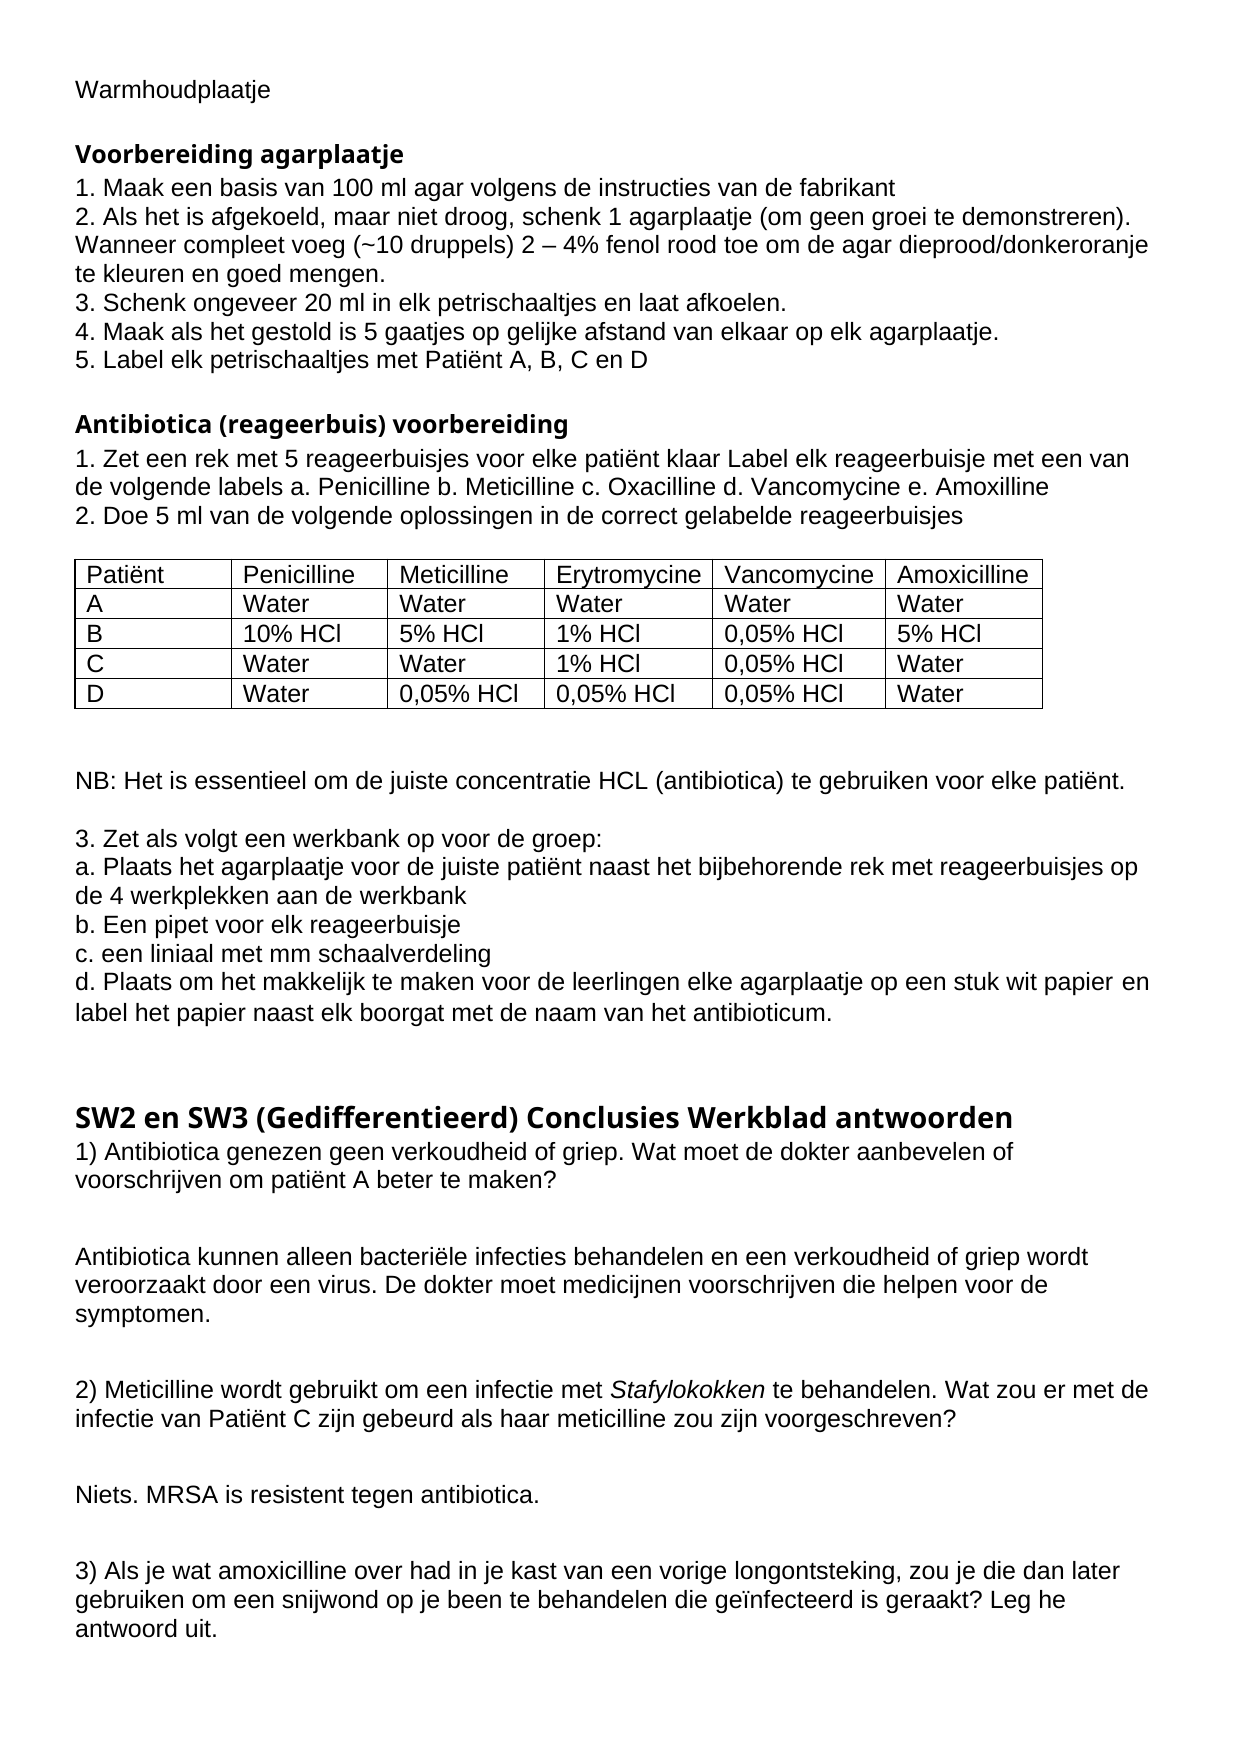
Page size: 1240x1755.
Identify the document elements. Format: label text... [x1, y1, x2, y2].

table_cell 1% HCl [545, 619, 712, 648]
text 4. Maak als het gestold is 5 gaatjes op gelijke afstand van elkaar op elk agarplaatje. [75, 317, 1164, 346]
text 3. Zet als volgt een werkbank op voor de groep: [75, 823, 1164, 852]
text Niets. MRSA is resistent tegen antibiotica. [75, 1480, 1164, 1509]
text 1) Antibiotica genezen geen verkoudheid of griep. Wat moet de dokter aanbevelen of voorschrijven om patiënt A beter te maken? [75, 1137, 1164, 1194]
table_cell 0,05% HCl [713, 679, 885, 707]
text 2. Als het is afgekoeld, maar niet droog, schenk 1 agarplaatje (om geen groei te demonstreren). Wanneer compleet voeg (~10 druppels) 2 – 4% fenol rood toe om de agar dieprood/donkeroranje te kleuren en goed mengen. [75, 202, 1164, 288]
table_cell 0,05% HCl [713, 649, 885, 678]
table_cell 0,05% HCl [388, 679, 544, 707]
table_cell C [76, 649, 231, 678]
table_cell 0,05% HCl [545, 679, 712, 707]
table_cell 0,05% HCl [713, 619, 885, 648]
table_cell Water [713, 589, 885, 618]
table_header Patiënt [76, 560, 231, 588]
table_cell Water [232, 649, 387, 678]
table_cell Water [886, 649, 1042, 678]
table_cell 5% HCl [886, 619, 1042, 648]
text d. Plaats om het makkelijk te maken voor de leerlingen elke agarplaatje op een stuk wit papier en label het papier naast elk boorgat met de naam van het antibioticum. [75, 967, 1164, 1027]
text 2. Doe 5 ml van de volgende oplossingen in de correct gelabelde reageerbuisjes [75, 501, 1164, 530]
subtitle Antibiotica (reageerbuis) voorbereiding [75, 407, 1164, 441]
table_header Meticilline [388, 560, 544, 588]
table_cell Water [232, 589, 387, 618]
table_cell Water [545, 589, 712, 618]
text 1. Zet een rek met 5 reageerbuisjes voor elke patiënt klaar Label elk reageerbuisje met een van de volgende labels a. Penicilline b. Meticilline c. Oxacilline d. Vancomycine e. Amoxilline [75, 443, 1164, 501]
table_cell Water [388, 589, 544, 618]
text 5. Label elk petrischaaltjes met Patiënt A, B, C en D [75, 346, 1164, 374]
table_cell Water [388, 649, 544, 678]
text 1. Maak een basis van 100 ml agar volgens de instructies van de fabrikant [75, 173, 1164, 202]
text 3) Als je wat amoxicilline over had in je kast van een vorige longontsteking, zou je die dan later gebruiken om een snijwond op je been te behandelen die geïnfecteerd is geraakt? Leg he antwoord uit. [75, 1556, 1164, 1642]
text 3. Schenk ongeveer 20 ml in elk petrischaaltjes en laat afkoelen. [75, 288, 1164, 317]
table_cell 10% HCl [232, 619, 387, 648]
text NB: Het is essentieel om de juiste concentratie HCL (antibiotica) te gebruiken voor elke patiënt. [75, 766, 1164, 795]
table_header Erytromycine [545, 560, 712, 588]
text b. Een pipet voor elk reageerbuisje [75, 910, 1164, 938]
subtitle SW2 en SW3 (Gedifferentieerd) Conclusies Werkblad antwoorden [75, 1097, 1164, 1137]
table_header Vancomycine [713, 560, 885, 588]
table_header Penicilline [232, 560, 387, 588]
table_cell B [76, 619, 231, 648]
subtitle Voorbereiding agarplaatje [75, 137, 1164, 171]
table_cell Water [886, 589, 1042, 618]
text c. een liniaal met mm schaalverdeling [75, 938, 1164, 967]
table_cell Water [886, 679, 1042, 707]
table_cell Water [232, 679, 387, 707]
table_cell 5% HCl [388, 619, 544, 648]
text 2) Meticilline wordt gebruikt om een infectie met Stafylokokken te behandelen. Wat zou er met de infectie van Patiënt C zijn gebeurd als haar meticilline zou zijn voorgeschreven? [75, 1375, 1164, 1433]
table_header Amoxicilline [886, 560, 1042, 588]
text a. Plaats het agarplaatje voor de juiste patiënt naast het bijbehorende rek met reageerbuisjes op de 4 werkplekken aan de werkbank [75, 852, 1164, 910]
table_cell A [76, 589, 231, 618]
text Warmhoudplaatje [75, 75, 1164, 104]
table_cell D [76, 679, 231, 707]
table_cell 1% HCl [545, 649, 712, 678]
text Antibiotica kunnen alleen bacteriële infecties behandelen en een verkoudheid of griep wordt veroorzaakt door een virus. De dokter moet medicijnen voorschrijven die helpen voor de symptomen. [75, 1242, 1164, 1328]
